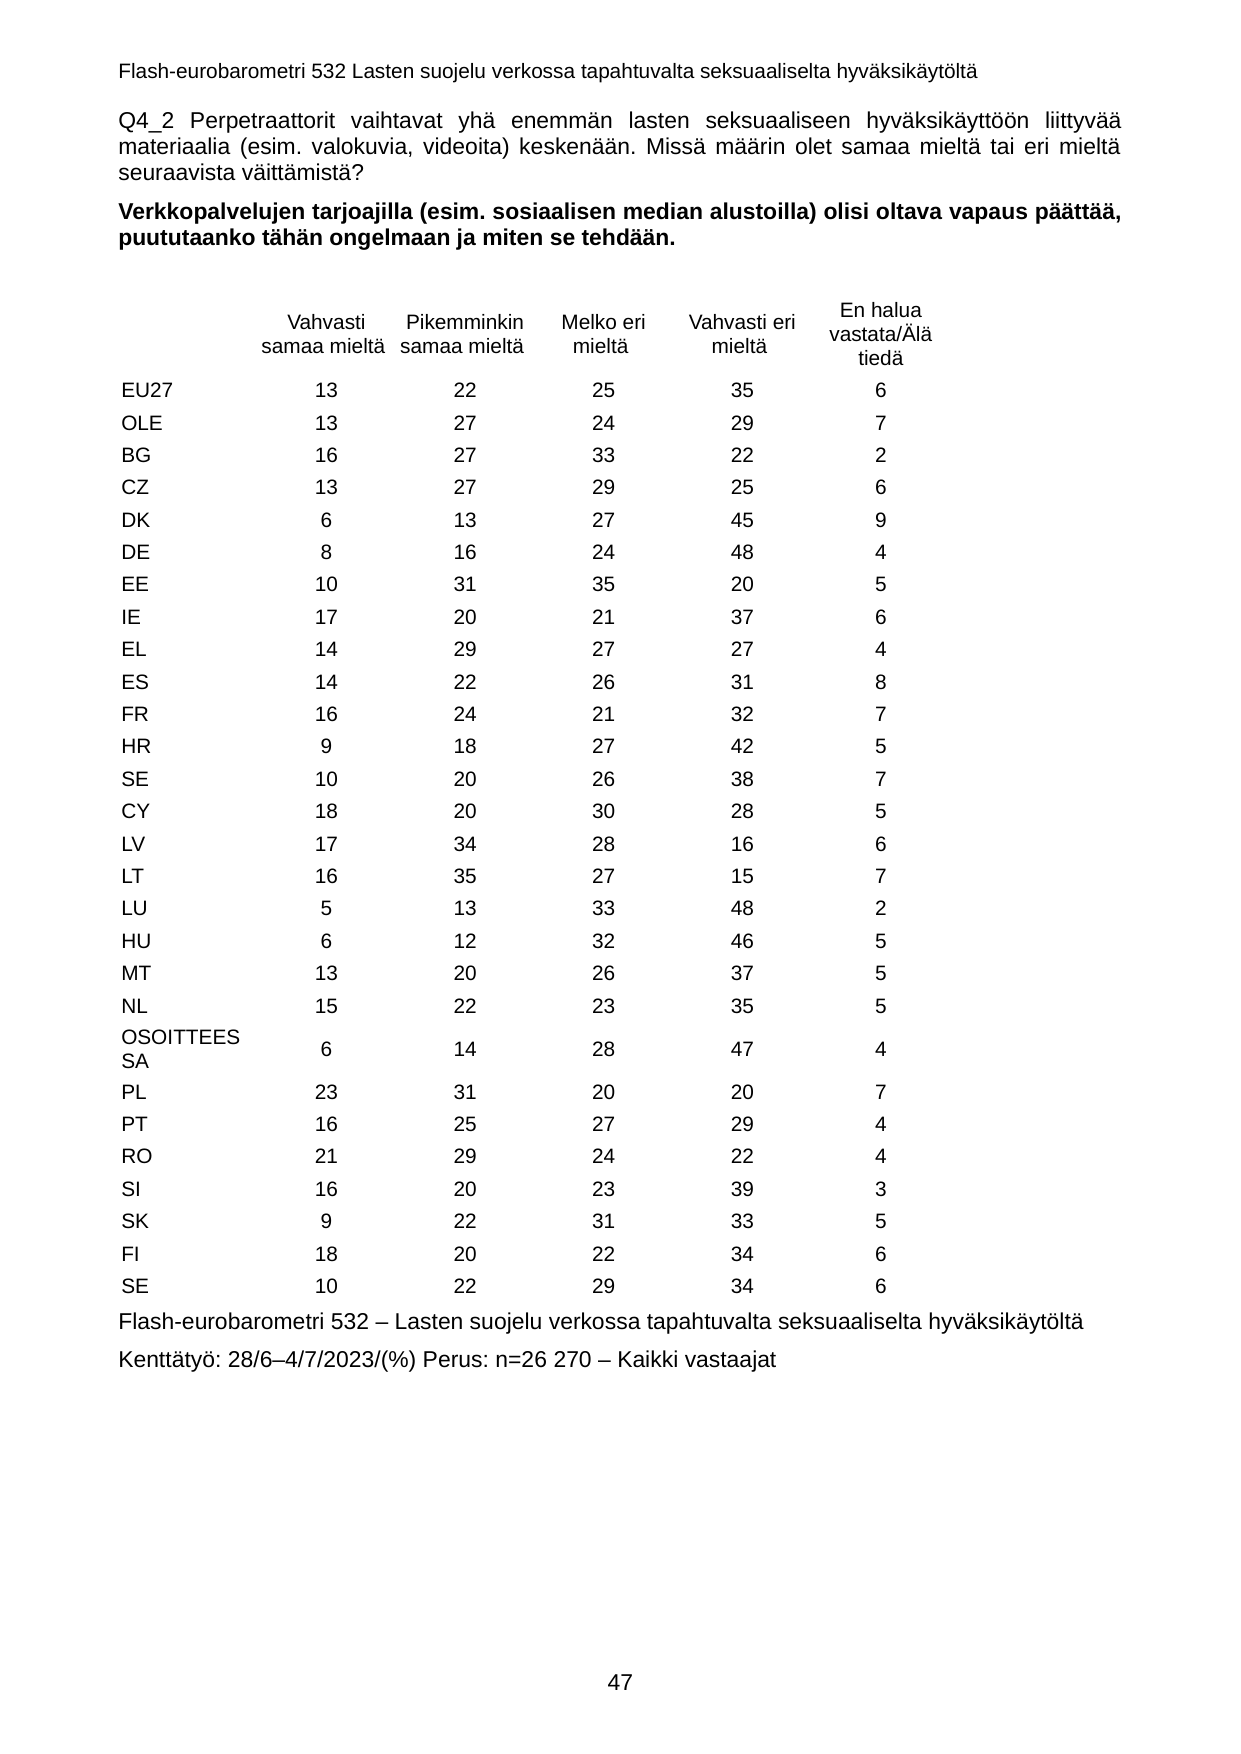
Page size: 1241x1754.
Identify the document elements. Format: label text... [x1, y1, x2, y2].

table_cell 27 [395, 406, 534, 438]
table_cell 45 [673, 503, 811, 536]
table_cell 28 [534, 1022, 673, 1075]
table_cell 16 [257, 1173, 395, 1205]
table_cell 5 [811, 795, 950, 827]
table_cell 48 [673, 892, 811, 924]
table_header Vahvasti samaa mieltä [257, 295, 395, 374]
table_cell 27 [534, 860, 673, 892]
table_cell 21 [257, 1140, 395, 1173]
table_cell 6 [811, 1270, 950, 1302]
table_cell 32 [673, 698, 811, 730]
table_cell 4 [811, 536, 950, 568]
table_cell 7 [811, 1075, 950, 1108]
table_cell CY [118, 795, 257, 827]
table_cell OSOITTEESSA [118, 1022, 257, 1075]
table_cell 29 [395, 633, 534, 665]
table_cell 35 [534, 568, 673, 601]
table_cell 25 [534, 374, 673, 406]
text Kenttätyö: 28/6–4/7/2023/(%) Perus: n=26 270 – Kaikki vastaajat [118, 1346, 1122, 1373]
table_cell 6 [811, 471, 950, 503]
table_cell FR [118, 698, 257, 730]
table_cell 42 [673, 730, 811, 762]
table_cell 33 [673, 1205, 811, 1237]
table_cell 35 [673, 989, 811, 1022]
table_cell 20 [395, 601, 534, 633]
table_cell 35 [395, 860, 534, 892]
table_header En halua vastata/Älä tiedä [811, 295, 950, 374]
table_cell 15 [257, 989, 395, 1022]
table_header [118, 295, 257, 374]
table_cell 4 [811, 1022, 950, 1075]
table_cell 25 [395, 1108, 534, 1140]
table_cell 29 [673, 406, 811, 438]
table_cell 6 [257, 1022, 395, 1075]
table_cell 6 [811, 601, 950, 633]
table_cell 34 [673, 1238, 811, 1270]
table_cell 7 [811, 860, 950, 892]
table_cell 22 [673, 439, 811, 471]
table_cell 2 [811, 892, 950, 924]
table_cell 32 [534, 925, 673, 957]
table_cell 22 [395, 665, 534, 698]
table_cell 21 [534, 698, 673, 730]
text Q4_2 Perpetraattorit vaihtavat yhä enemmän lasten seksuaaliseen hyväksikäyttöön liittyvää materiaalia (esim. valokuvia, videoita) keskenään. Missä määrin olet samaa mieltä tai eri mieltä seuraavista väittämistä? [118, 107, 1122, 186]
table_cell SE [118, 1270, 257, 1302]
table_cell PT [118, 1108, 257, 1140]
table_cell LU [118, 892, 257, 924]
table_cell 13 [257, 471, 395, 503]
table_cell 14 [257, 665, 395, 698]
table_cell 20 [673, 568, 811, 601]
table_cell DK [118, 503, 257, 536]
table_cell 31 [395, 568, 534, 601]
table_cell 13 [257, 406, 395, 438]
table_cell PL [118, 1075, 257, 1108]
table_cell 14 [257, 633, 395, 665]
text Flash-eurobarometri 532 – Lasten suojelu verkossa tapahtuvalta seksuaaliselta hyväksikäytöltä [118, 1308, 1122, 1334]
table_cell 16 [673, 827, 811, 860]
table_cell 16 [257, 860, 395, 892]
table_cell 8 [257, 536, 395, 568]
table_cell 22 [395, 1270, 534, 1302]
table_cell 22 [673, 1140, 811, 1173]
table_cell CZ [118, 471, 257, 503]
table_cell 8 [811, 665, 950, 698]
table_cell 7 [811, 406, 950, 438]
table_cell 27 [534, 730, 673, 762]
table_header Melko eri mieltä [534, 295, 673, 374]
table_cell 38 [673, 763, 811, 795]
table_cell 7 [811, 763, 950, 795]
table_cell 48 [673, 536, 811, 568]
table_cell 18 [257, 1238, 395, 1270]
table_cell 18 [257, 795, 395, 827]
table_cell 28 [534, 827, 673, 860]
table_cell 34 [673, 1270, 811, 1302]
table_cell 17 [257, 827, 395, 860]
table_cell 5 [811, 957, 950, 989]
table_cell 7 [811, 698, 950, 730]
table_cell 31 [534, 1205, 673, 1237]
table_cell 20 [395, 1238, 534, 1270]
table_cell 23 [534, 989, 673, 1022]
table_cell 6 [811, 827, 950, 860]
table_cell 35 [673, 374, 811, 406]
table_cell 46 [673, 925, 811, 957]
table_cell 23 [534, 1173, 673, 1205]
table_cell 28 [673, 795, 811, 827]
table_cell 5 [257, 892, 395, 924]
table_cell NL [118, 989, 257, 1022]
table_cell 27 [534, 503, 673, 536]
table_cell 17 [257, 601, 395, 633]
table_cell 5 [811, 925, 950, 957]
table_cell 29 [534, 1270, 673, 1302]
table_cell 27 [673, 633, 811, 665]
table_cell ES [118, 665, 257, 698]
table_cell 18 [395, 730, 534, 762]
table_cell 13 [395, 892, 534, 924]
table_cell 22 [395, 989, 534, 1022]
table_cell FI [118, 1238, 257, 1270]
table_cell 9 [257, 1205, 395, 1237]
table_cell 6 [811, 374, 950, 406]
table_cell 29 [395, 1140, 534, 1173]
table_cell 37 [673, 601, 811, 633]
table_cell 27 [395, 471, 534, 503]
table_cell 5 [811, 989, 950, 1022]
table_cell 6 [257, 925, 395, 957]
table_cell 31 [395, 1075, 534, 1108]
table_cell 22 [534, 1238, 673, 1270]
table_cell 16 [257, 1108, 395, 1140]
table_cell 13 [257, 957, 395, 989]
table_header Pikemminkin samaa mieltä [395, 295, 534, 374]
table_cell 30 [534, 795, 673, 827]
table_cell DE [118, 536, 257, 568]
table_cell EE [118, 568, 257, 601]
table_cell 29 [673, 1108, 811, 1140]
table_cell EL [118, 633, 257, 665]
table_header Vahvasti eri mieltä [673, 295, 811, 374]
table_cell 5 [811, 730, 950, 762]
table_cell 10 [257, 763, 395, 795]
table_cell 5 [811, 1205, 950, 1237]
table_cell 4 [811, 1108, 950, 1140]
table_cell BG [118, 439, 257, 471]
table_cell 20 [534, 1075, 673, 1108]
table_cell 6 [811, 1238, 950, 1270]
table_cell 10 [257, 568, 395, 601]
table_cell 47 [673, 1022, 811, 1075]
table_cell 20 [395, 795, 534, 827]
table_cell RO [118, 1140, 257, 1173]
table_cell 3 [811, 1173, 950, 1205]
table_cell 16 [257, 439, 395, 471]
table_cell 16 [395, 536, 534, 568]
table_cell 5 [811, 568, 950, 601]
table_cell 24 [395, 698, 534, 730]
table_cell 4 [811, 1140, 950, 1173]
table_cell 26 [534, 665, 673, 698]
table_cell 27 [534, 633, 673, 665]
table_cell MT [118, 957, 257, 989]
table_cell 34 [395, 827, 534, 860]
table_cell 20 [395, 763, 534, 795]
table_cell SI [118, 1173, 257, 1205]
table_cell 31 [673, 665, 811, 698]
table_cell 20 [395, 957, 534, 989]
table_cell 27 [534, 1108, 673, 1140]
table_cell 12 [395, 925, 534, 957]
table_cell 20 [673, 1075, 811, 1108]
table_cell 13 [395, 503, 534, 536]
table_cell 25 [673, 471, 811, 503]
table_cell 16 [257, 698, 395, 730]
table_cell SE [118, 763, 257, 795]
table_cell 24 [534, 536, 673, 568]
table_cell 10 [257, 1270, 395, 1302]
table_cell 33 [534, 892, 673, 924]
table_cell 22 [395, 374, 534, 406]
text Verkkopalvelujen tarjoajilla (esim. sosiaalisen median alustoilla) olisi oltava vapaus päättää, puututaanko tähän ongelmaan ja miten se tehdään. [118, 198, 1122, 250]
table_cell HU [118, 925, 257, 957]
table_cell 4 [811, 633, 950, 665]
table_cell 9 [811, 503, 950, 536]
table_cell 9 [257, 730, 395, 762]
table_cell EU27 [118, 374, 257, 406]
table_cell 2 [811, 439, 950, 471]
table_cell OLE [118, 406, 257, 438]
table_cell 29 [534, 471, 673, 503]
table_cell HR [118, 730, 257, 762]
table_cell 39 [673, 1173, 811, 1205]
table_cell 24 [534, 1140, 673, 1173]
table_cell LV [118, 827, 257, 860]
table_cell 22 [395, 1205, 534, 1237]
table_cell 20 [395, 1173, 534, 1205]
table_cell 15 [673, 860, 811, 892]
table_cell 21 [534, 601, 673, 633]
table_cell 26 [534, 763, 673, 795]
table_cell 23 [257, 1075, 395, 1108]
table_cell 24 [534, 406, 673, 438]
table_cell 26 [534, 957, 673, 989]
table_cell 37 [673, 957, 811, 989]
table_cell 13 [257, 374, 395, 406]
table_cell 6 [257, 503, 395, 536]
table_cell SK [118, 1205, 257, 1237]
table_cell 14 [395, 1022, 534, 1075]
table_cell 27 [395, 439, 534, 471]
table_cell LT [118, 860, 257, 892]
table_cell 33 [534, 439, 673, 471]
table_cell IE [118, 601, 257, 633]
